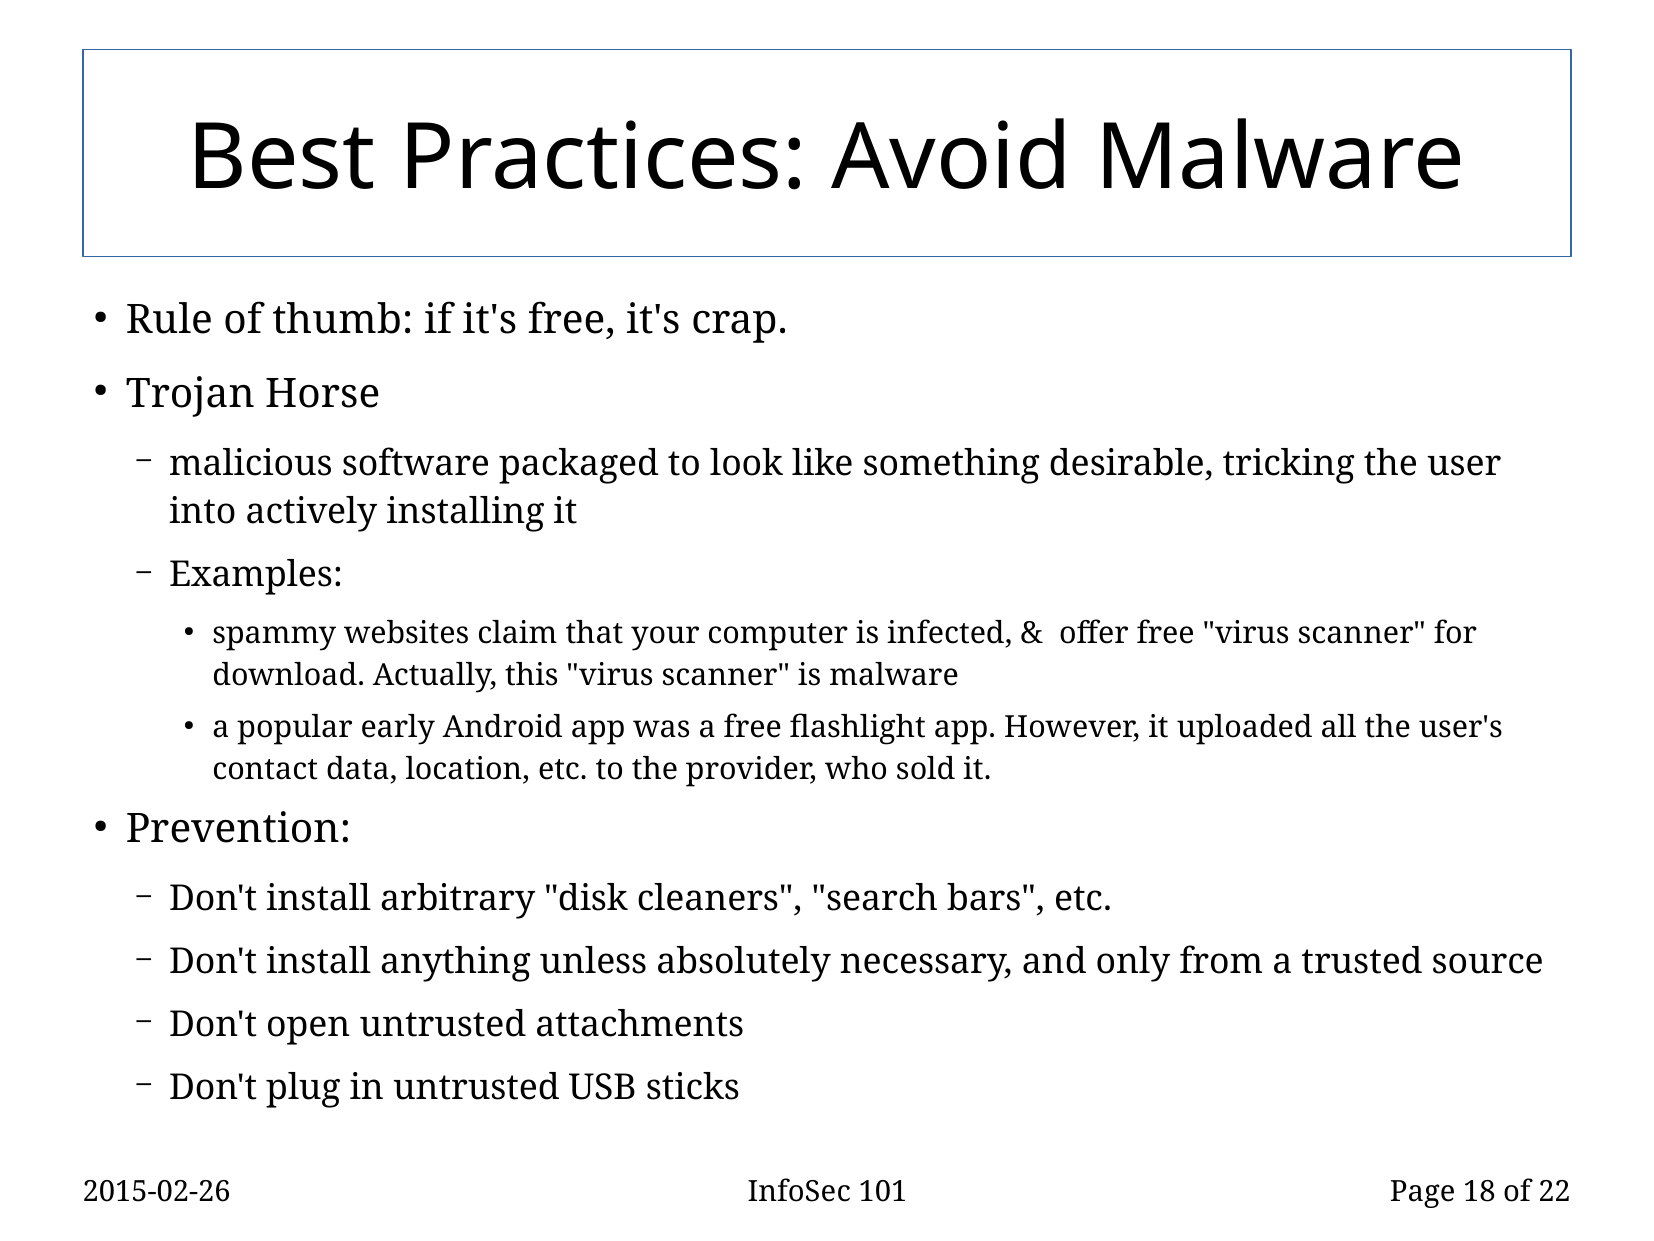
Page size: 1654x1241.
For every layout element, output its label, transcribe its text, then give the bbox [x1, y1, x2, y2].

list Rule of thumb: if it's free, it's crap. Trojan Horse malicious software packaged to look like something desirable, tricking the user into actively installing it Examples: spammy websites claim that your computer is infected, & offer free "virus scanner" for download. Actually, this "virus scanner" is malware a popular early Android app was a free flashlight app. However, it uploaded all the user's contact data, location, etc. to the provider, who sold it. Prevention: Don't install arbitrary "disk cleaners", "search bars", etc. Don't install anything unless absolutely necessary, and only from a trusted source Don't open untrusted attachments Don't plug in untrusted USB sticks [82, 290, 1571, 1126]
title Best Practices: Avoid Malware [82, 49, 1571, 257]
